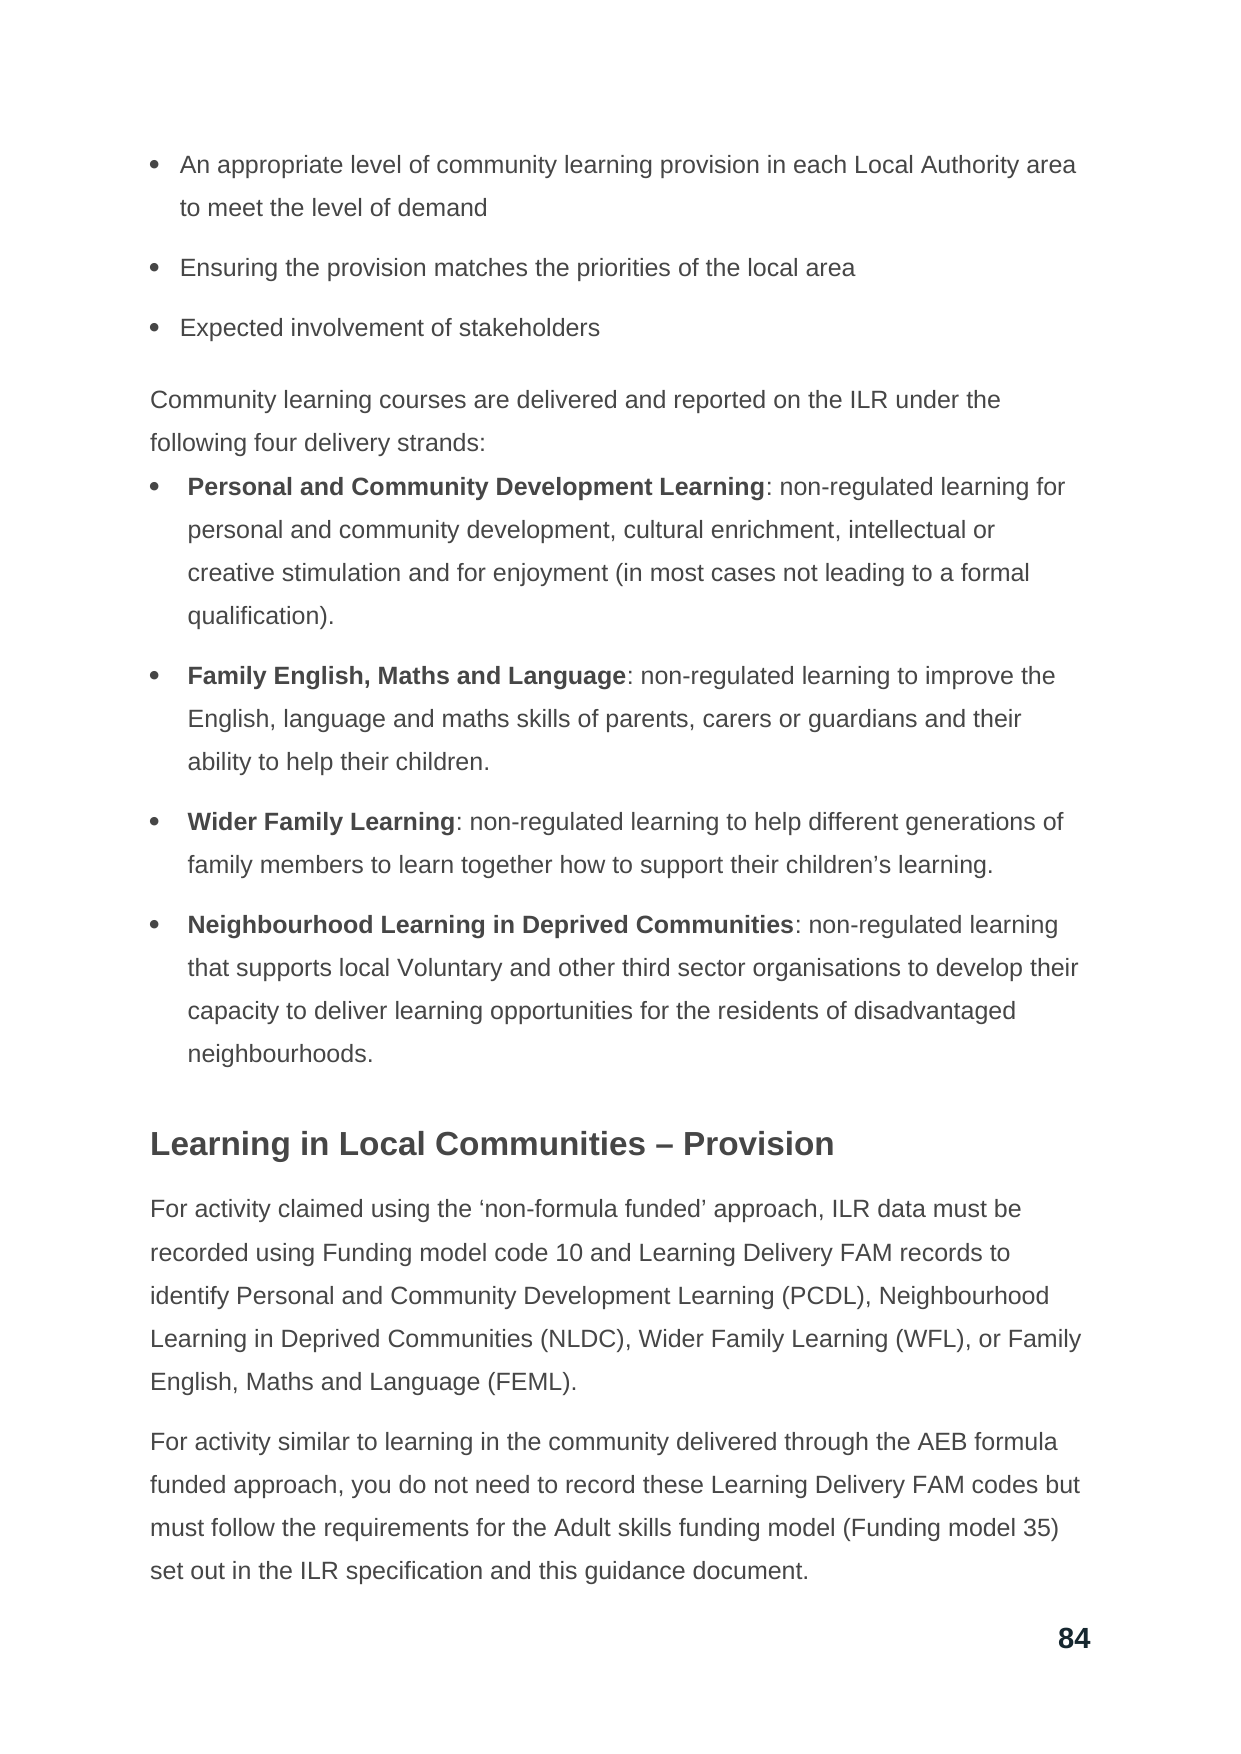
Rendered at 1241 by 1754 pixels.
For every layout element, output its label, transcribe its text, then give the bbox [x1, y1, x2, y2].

text For activity claimed using the ‘non-formula funded’ approach, ILR data must be recorded using Funding model code 10 and Learning Delivery FAM records to identify Personal and Community Development Learning (PCDL), Neighbourhood Learning in Deprived Communities (NLDC), Wider Family Learning (WFL), or Family English, Maths and Language (FEML). [150, 1194, 1090, 1396]
list Ensuring the provision matches the priorities of the local area [150, 253, 1090, 282]
list Wider Family Learning: non-regulated learning to help different generations of family members to learn together how to support their children’s learning. [150, 807, 1090, 879]
list Expected involvement of stakeholders [150, 313, 1090, 342]
list Personal and Community Development Learning: non-regulated learning for personal and community development, cultural enrichment, intellectual or creative stimulation and for enjoyment (in most cases not leading to a formal qualification). [150, 472, 1090, 630]
subtitle Learning in Local Communities – Provision [150, 1124, 1090, 1163]
list Neighbourhood Learning in Deprived Communities: non-regulated learning that supports local Voluntary and other third sector organisations to develop their capacity to deliver learning opportunities for the residents of disadvantaged neighbourhoods. [150, 910, 1090, 1068]
text Community learning courses are delivered and reported on the ILR under the following four delivery strands: [150, 385, 1090, 457]
text For activity similar to learning in the community delivered through the AEB formula funded approach, you do not need to record these Learning Delivery FAM codes but must follow the requirements for the Adult skills funding model (Funding model 35) set out in the ILR specification and this guidance document. [150, 1427, 1090, 1585]
list An appropriate level of community learning provision in each Local Authority area to meet the level of demand [150, 150, 1090, 222]
list Family English, Maths and Language: non-regulated learning to improve the English, language and maths skills of parents, carers or guardians and their ability to help their children. [150, 661, 1090, 776]
